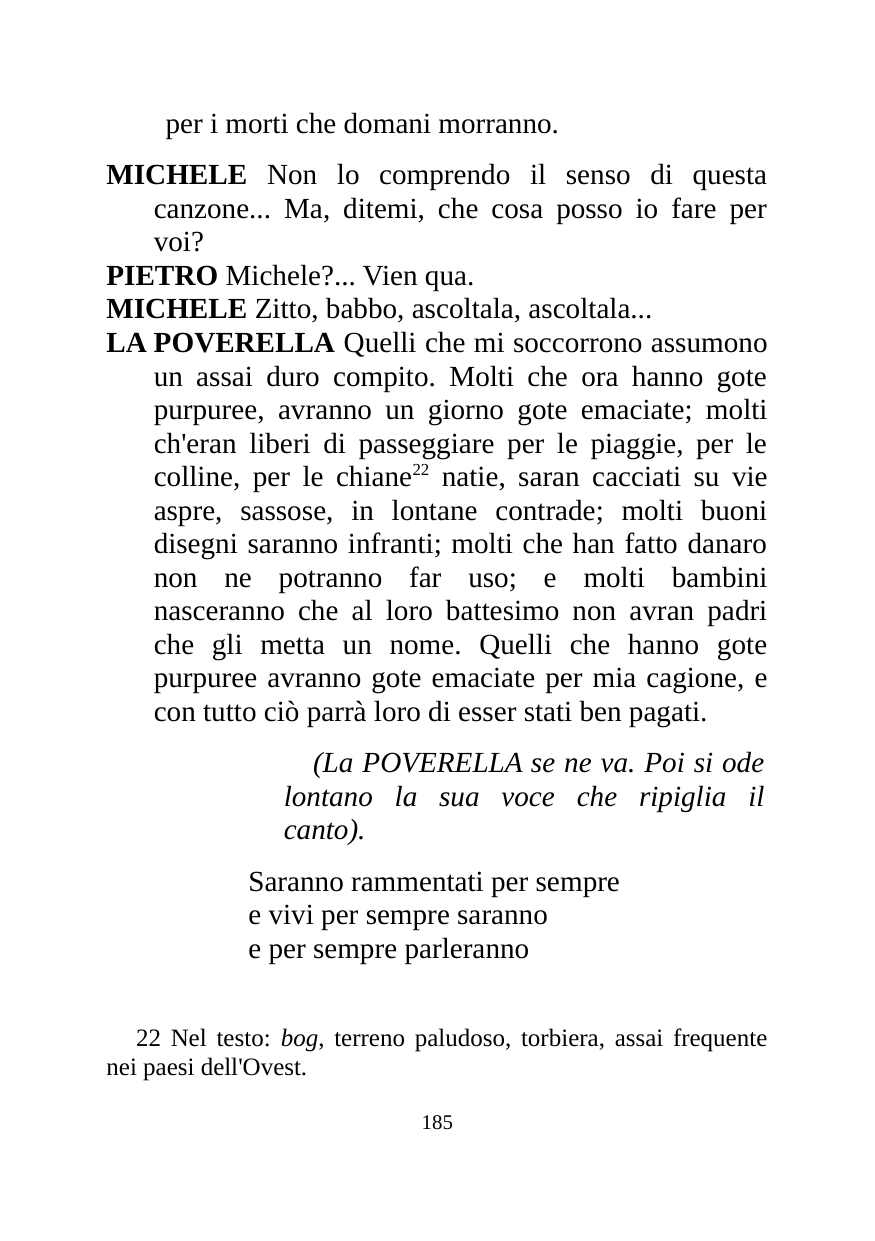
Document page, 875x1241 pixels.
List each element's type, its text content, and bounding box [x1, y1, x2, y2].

text Saranno rammentati per sempre e vivi per sempre saranno e per sempre parleranno [248, 864, 768, 964]
text PIETRO Michele?... Vien qua. [106, 258, 768, 292]
text LA POVERELLA Quelli che mi soccorrono assumono un assai duro compito. Molti che ora hanno gote purpuree, avranno un giorno gote emaciate; molti ch'eran liberi di passeggiare per le piaggie, per le colline, per le chiane natie, saran cacciati su vie aspre, sassose, in lontane contrade; molti buoni disegni saranno infranti; molti che han fatto danaro non ne potranno far uso; e molti bambini nasceranno che al loro battesimo non avran padri che gli metta un nome. Quelli che hanno gote purpuree avranno gote emaciate per mia cagione, e con tutto ciò parrà loro di esser stati ben pagati. [106, 325, 768, 728]
text MICHELE Zitto, babbo, ascoltala, ascoltala... [106, 292, 768, 325]
text (La POVERELLA se ne va. Poi si ode lontano la sua voce che ripiglia il canto). [283, 745, 768, 846]
text per i morti che domani morranno. [165, 106, 768, 140]
text MICHELE Non lo comprendo il senso di questa canzone... Ma, ditemi, che cosa posso io fare per voi? [106, 157, 768, 258]
text Nel testo: bog, terreno paludoso, torbiera, assai frequente nei paesi dell'Ovest. [106, 1023, 768, 1080]
